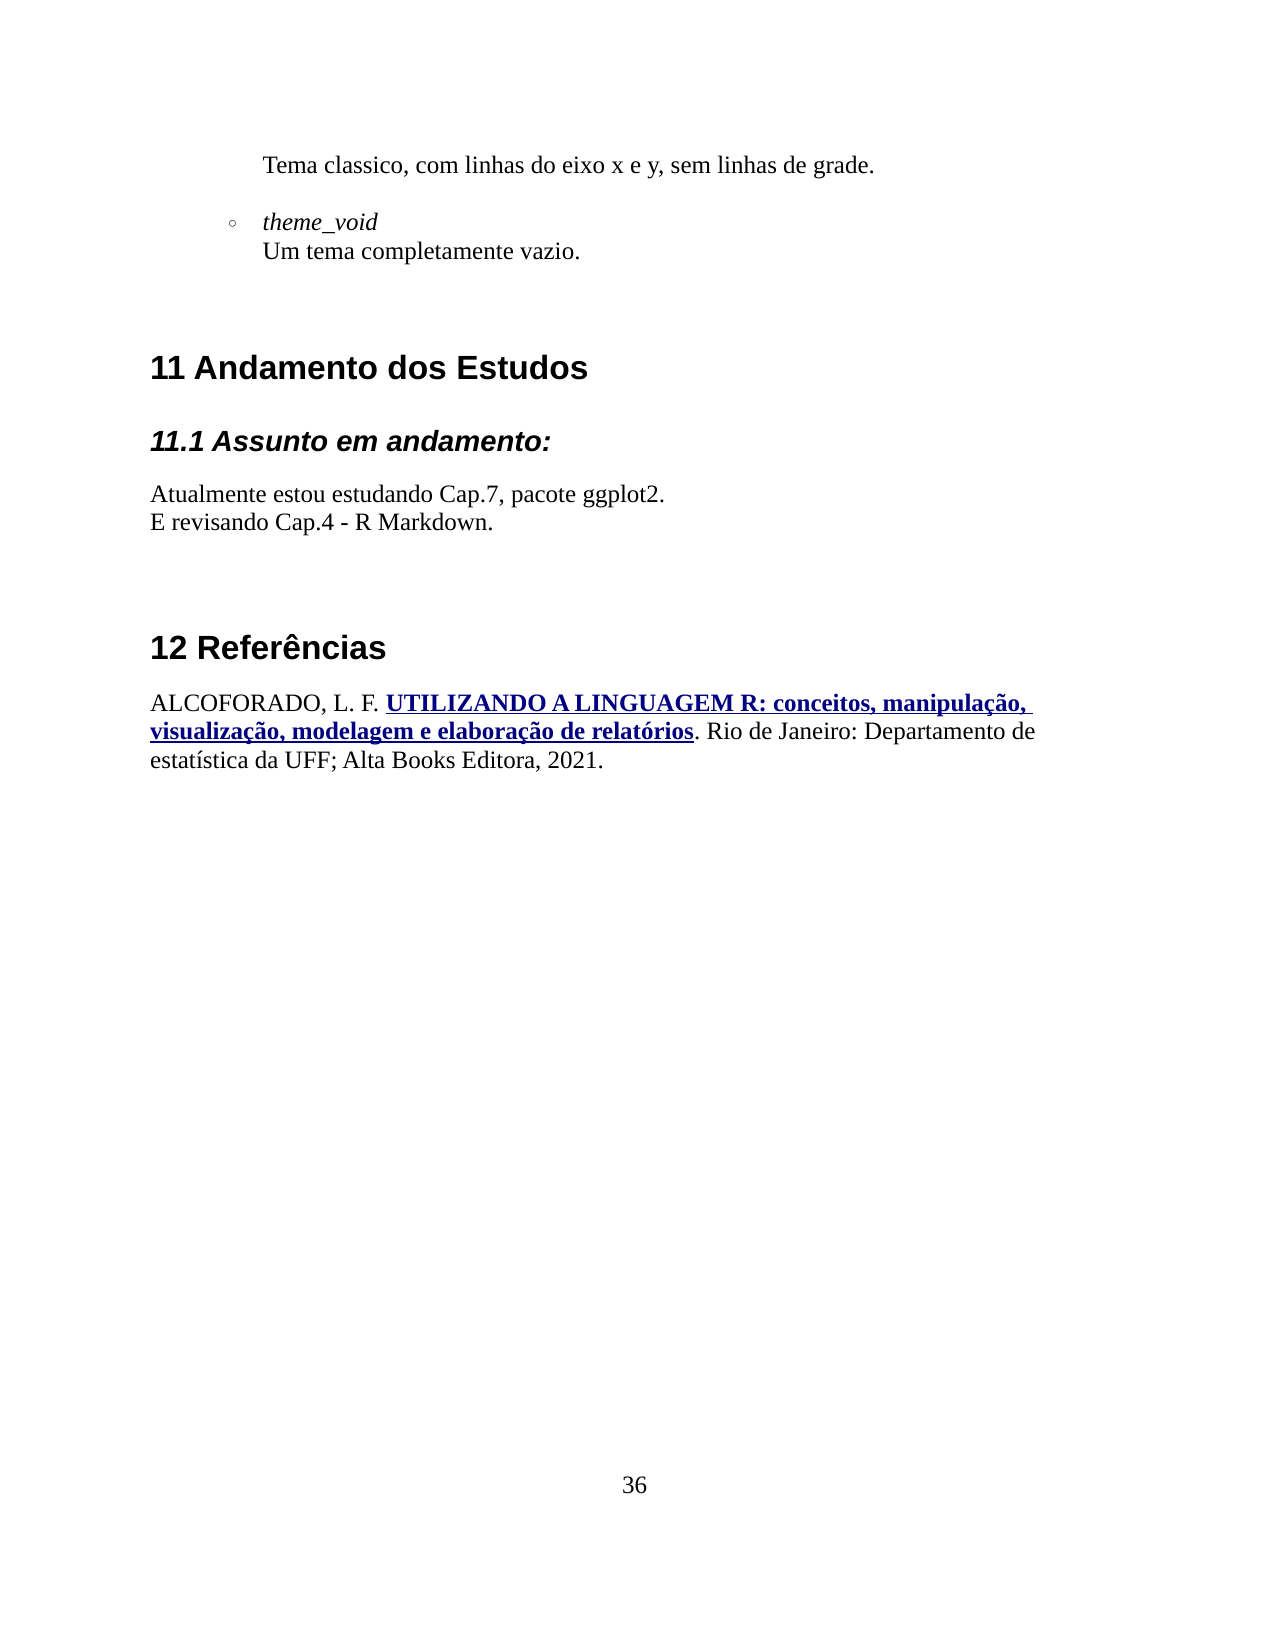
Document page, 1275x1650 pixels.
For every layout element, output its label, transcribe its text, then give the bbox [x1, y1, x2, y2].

subtitle 11.1 Assunto em andamento: [150, 424, 1125, 457]
text ALCOFORADO, L. F. UTILIZANDO A LINGUAGEM R: conceitos, manipulação, visualização, modelagem e elaboração de relatórios. Rio de Janeiro: Departamento de estatística da UFF; Alta Books Editora, 2021. [150, 688, 1125, 774]
text Atualmente estou estudando Cap.7, pacote ggplot2. E revisando Cap.4 - R Markdown. [150, 479, 1125, 565]
list theme_void Um tema completamente vazio. [225, 207, 1125, 294]
subtitle 12 Referências [150, 628, 1125, 666]
subtitle 11 Andamento dos Estudos [150, 347, 1125, 386]
list Tema classico, com linhas do eixo x e y, sem linhas de grade. [225, 150, 1125, 207]
